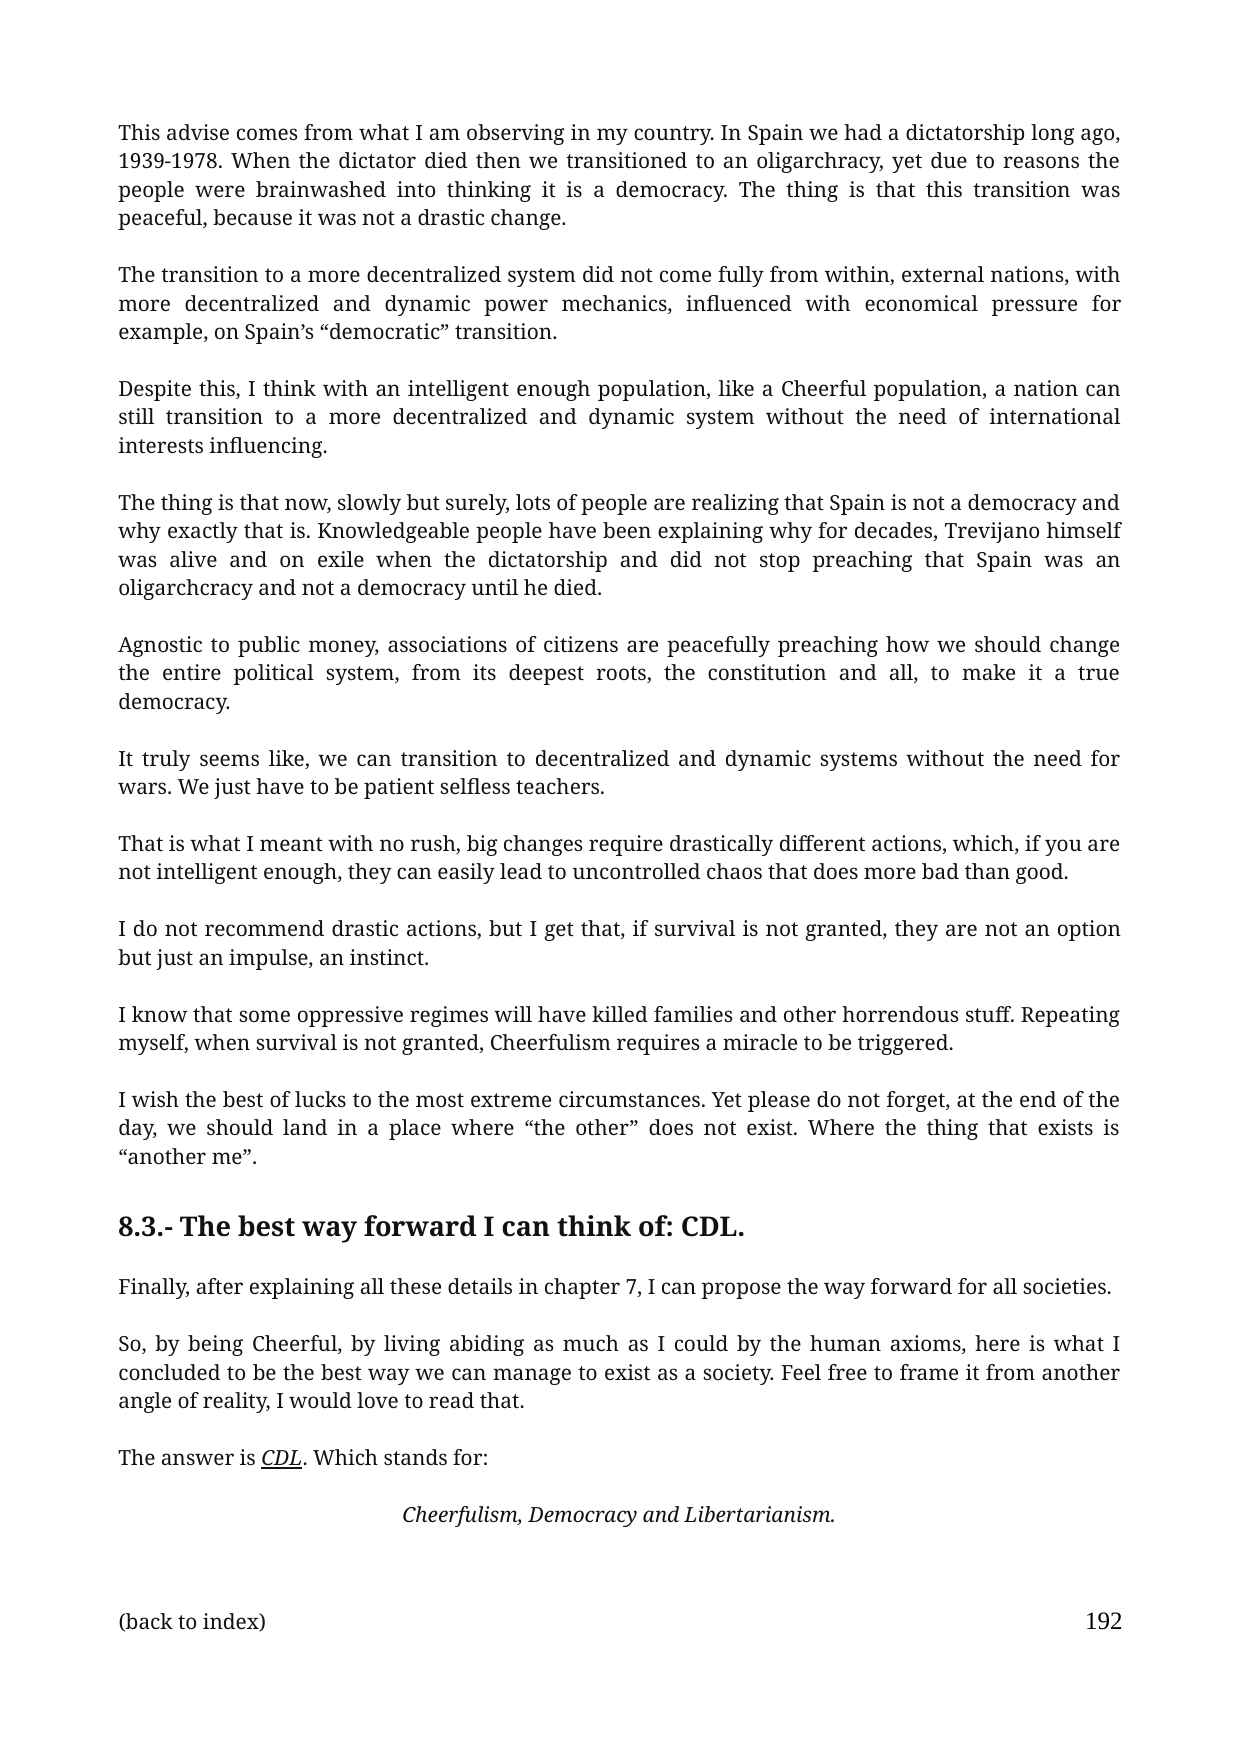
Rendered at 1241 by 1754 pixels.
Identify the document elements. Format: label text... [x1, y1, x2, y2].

text Finally, after explaining all these details in chapter 7, I can propose the way forward for all societies. [118, 1272, 1122, 1301]
text I do not recommend drastic actions, but I get that, if survival is not granted, they are not an option but just an impulse, an instinct. [118, 914, 1122, 971]
text The answer is CDL. Which stands for: [118, 1443, 1122, 1472]
text Despite this, I think with an intelligent enough population, like a Cheerful population, a nation can still transition to a more decentralized and dynamic system without the need of international interests influencing. [118, 374, 1122, 459]
text The thing is that now, slowly but surely, lots of people are realizing that Spain is not a democracy and why exactly that is. Knowledgeable people have been explaining why for decades, Trevijano himself was alive and on exile when the dictatorship and did not stop preaching that Spain was an oligarchcracy and not a democracy until he died. [118, 488, 1122, 602]
text That is what I meant with no rush, big changes require drastically different actions, which, if you are not intelligent enough, they can easily lead to uncontrolled chaos that does more bad than good. [118, 829, 1122, 886]
text It truly seems like, we can transition to decentralized and dynamic systems without the need for wars. We just have to be patient selfless teachers. [118, 744, 1122, 801]
text Agnostic to public money, associations of citizens are peacefully preaching how we should change the entire political system, from its deepest roots, the constitution and all, to make it a true democracy. [118, 630, 1122, 715]
text The transition to a more decentralized system did not come fully from within, external nations, with more decentralized and dynamic power mechanics, influenced with economical pressure for example, on Spain’s “democratic” transition. [118, 260, 1122, 346]
text 8.3.- The best way forward I can think of: CDL. [118, 1207, 1122, 1244]
text I know that some oppressive regimes will have killed families and other horrendous stuff. Repeating myself, when survival is not granted, Cheerfulism requires a miracle to be triggered. [118, 1000, 1122, 1057]
text So, by being Cheerful, by living abiding as much as I could by the human axioms, here is what I concluded to be the best way we can manage to exist as a society. Feel free to frame it from another angle of reality, I would love to read that. [118, 1329, 1122, 1415]
text Cheerfulism, Democracy and Libertarianism. [118, 1500, 1122, 1528]
text This advise comes from what I am observing in my country. In Spain we had a dictatorship long ago, 1939-1978. When the dictator died then we transitioned to an oligarchracy, yet due to reasons the people were brainwashed into thinking it is a democracy. The thing is that this transition was peaceful, because it was not a drastic change. [118, 118, 1122, 232]
text I wish the best of lucks to the most extreme circumstances. Yet please do not forget, at the end of the day, we should land in a place where “the other” does not exist. Where the thing that exists is “another me”. [118, 1085, 1122, 1170]
